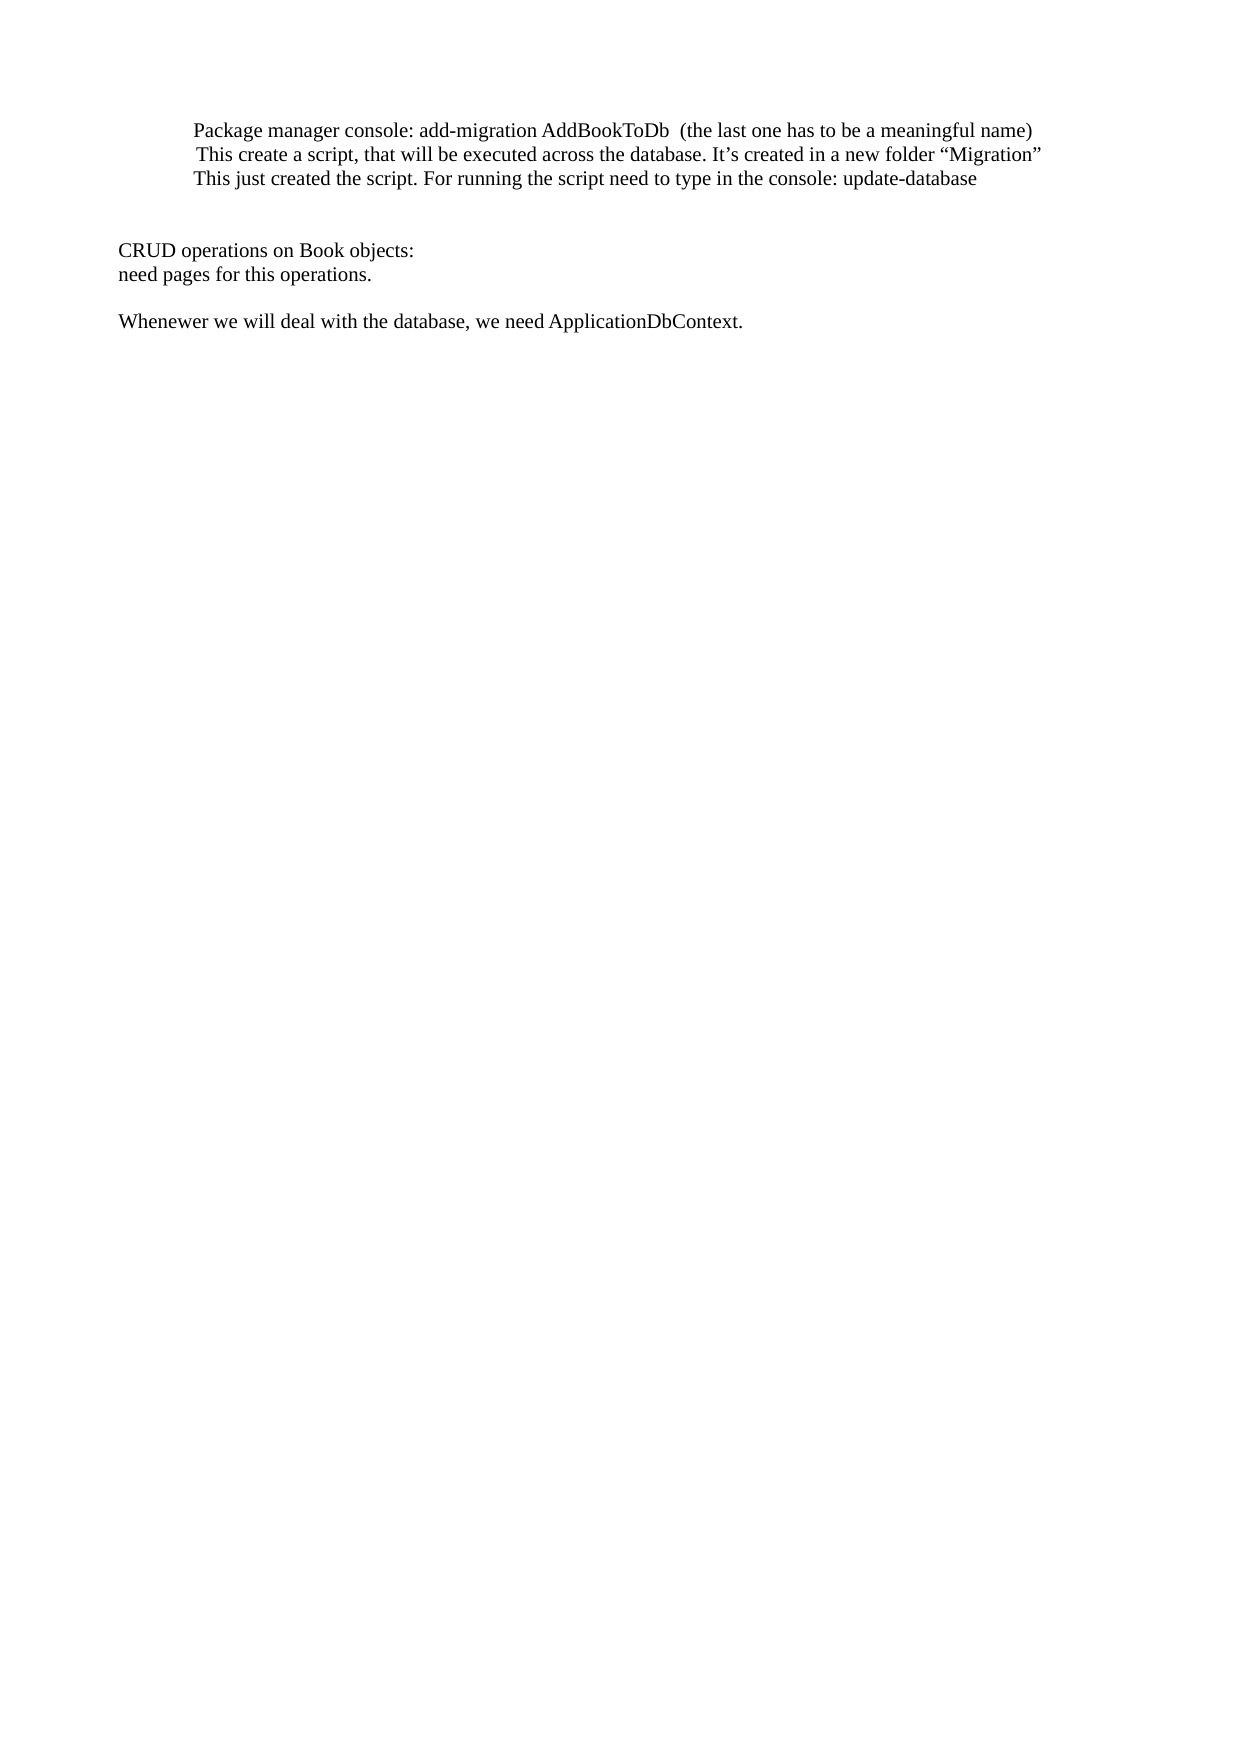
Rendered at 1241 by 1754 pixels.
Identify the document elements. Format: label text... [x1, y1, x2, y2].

text This just created the script. For running the script need to type in the console: update-database [118, 166, 1122, 190]
text CRUD operations on Book objects: [118, 238, 1122, 262]
text Whenewer we will deal with the database, we need ApplicationDbContext. [118, 309, 1122, 333]
text Package manager console: add-migration AddBookToDb (the last one has to be a meaningful name) [118, 118, 1122, 142]
text This create a script, that will be executed across the database. It’s created in a new folder “Migration” [118, 142, 1122, 166]
text need pages for this operations. [118, 262, 1122, 286]
